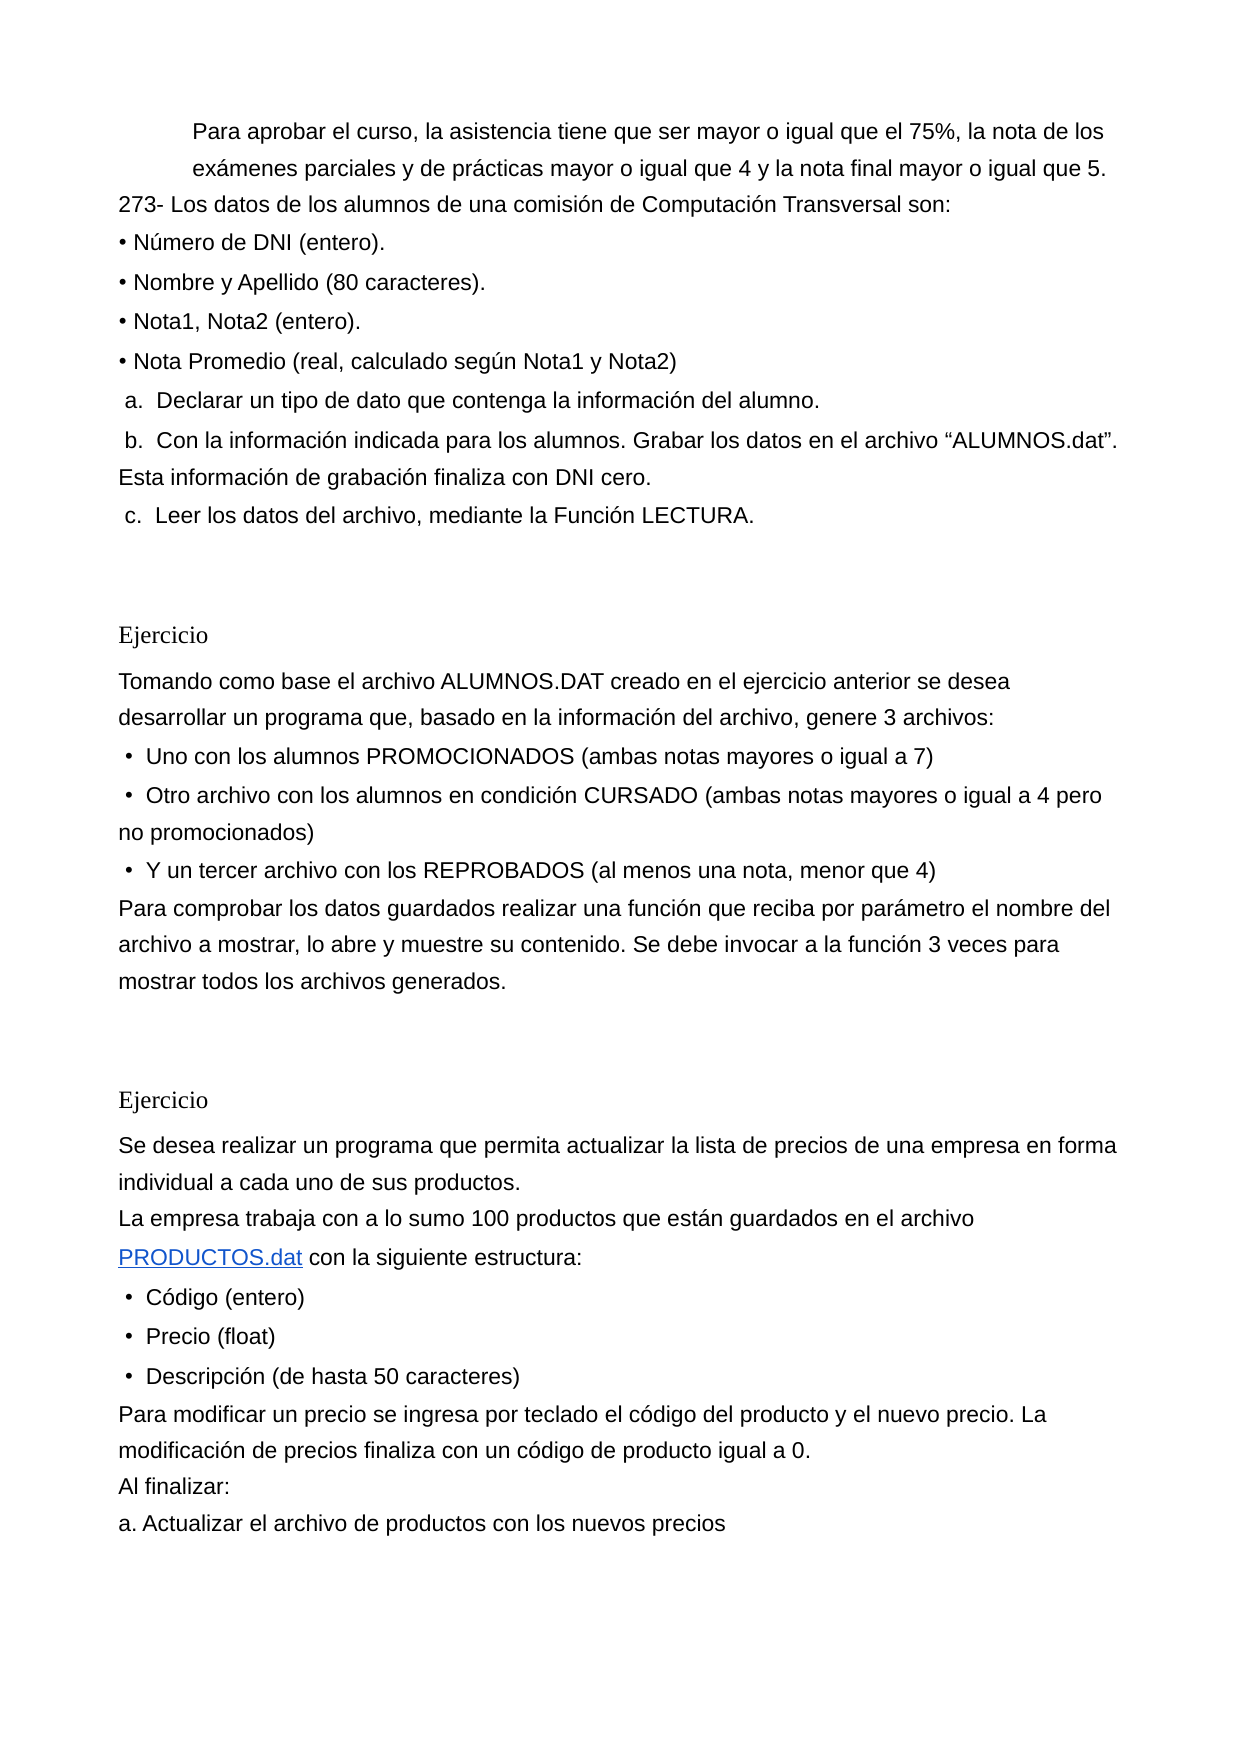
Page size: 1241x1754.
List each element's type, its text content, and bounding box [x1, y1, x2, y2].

text • Uno con los alumnos PROMOCIONADOS (ambas notas mayores o igual a 7) [118, 741, 1122, 769]
text • Código (entero) [118, 1282, 1122, 1311]
text • Nombre y Apellido (80 caracteres). [118, 267, 1122, 296]
text b. Con la información indicada para los alumnos. Grabar los datos en el archivo “ALUMNOS.dat”. Esta información de grabación finaliza con DNI cero. [118, 425, 1122, 490]
text Ejercicio [118, 1085, 1122, 1113]
text • Descripción (de hasta 50 caracteres) [118, 1361, 1122, 1390]
text 273- Los datos de los alumnos de una comisión de Computación Transversal son: [118, 191, 1122, 217]
text La empresa trabaja con a lo sumo 100 productos que están guardados en el archivo PRODUCTOS.dat con la siguiente estructura: [118, 1205, 1122, 1271]
text a. Actualizar el archivo de productos con los nuevos precios [118, 1509, 1122, 1536]
text Se desea realizar un programa que permita actualizar la lista de precios de una empresa en forma individual a cada uno de sus productos. [118, 1132, 1122, 1195]
text • Nota Promedio (real, calculado según Nota1 y Nota2) [118, 346, 1122, 375]
text • Y un tercer archivo con los REPROBADOS (al menos una nota, menor que 4) [118, 855, 1122, 884]
text • Otro archivo con los alumnos en condición CURSADO (ambas notas mayores o igual a 4 pero no promocionados) [118, 780, 1122, 845]
text Para comprobar los datos guardados realizar una función que reciba por parámetro el nombre del archivo a mostrar, lo abre y muestre su contenido. Se debe invocar a la función 3 veces para mostrar todos los archivos generados. [118, 895, 1122, 994]
text Al finalizar: [118, 1473, 1122, 1499]
text • Número de DNI (entero). [118, 227, 1122, 256]
text • Nota1, Nota2 (entero). [118, 306, 1122, 335]
text a. Declarar un tipo de dato que contenga la información del alumno. [118, 386, 1122, 414]
text Ejercicio [118, 620, 1122, 649]
text Tomando como base el archivo ALUMNOS.DAT creado en el ejercicio anterior se desea desarrollar un programa que, basado en la información del archivo, genere 3 archivos: [118, 668, 1122, 731]
text Para modificar un precio se ingresa por teclado el código del producto y el nuevo precio. La modificación de precios finaliza con un código de producto igual a 0. [118, 1401, 1122, 1463]
text • Precio (float) [118, 1321, 1122, 1350]
list Para aprobar el curso, la asistencia tiene que ser mayor o igual que el 75%, la nota de los exámenes parciales y de prácticas mayor o igual que 4 y la nota final mayor o igual que 5. [162, 118, 1122, 181]
text c. Leer los datos del archivo, mediante la Función LECTURA. [118, 500, 1122, 529]
